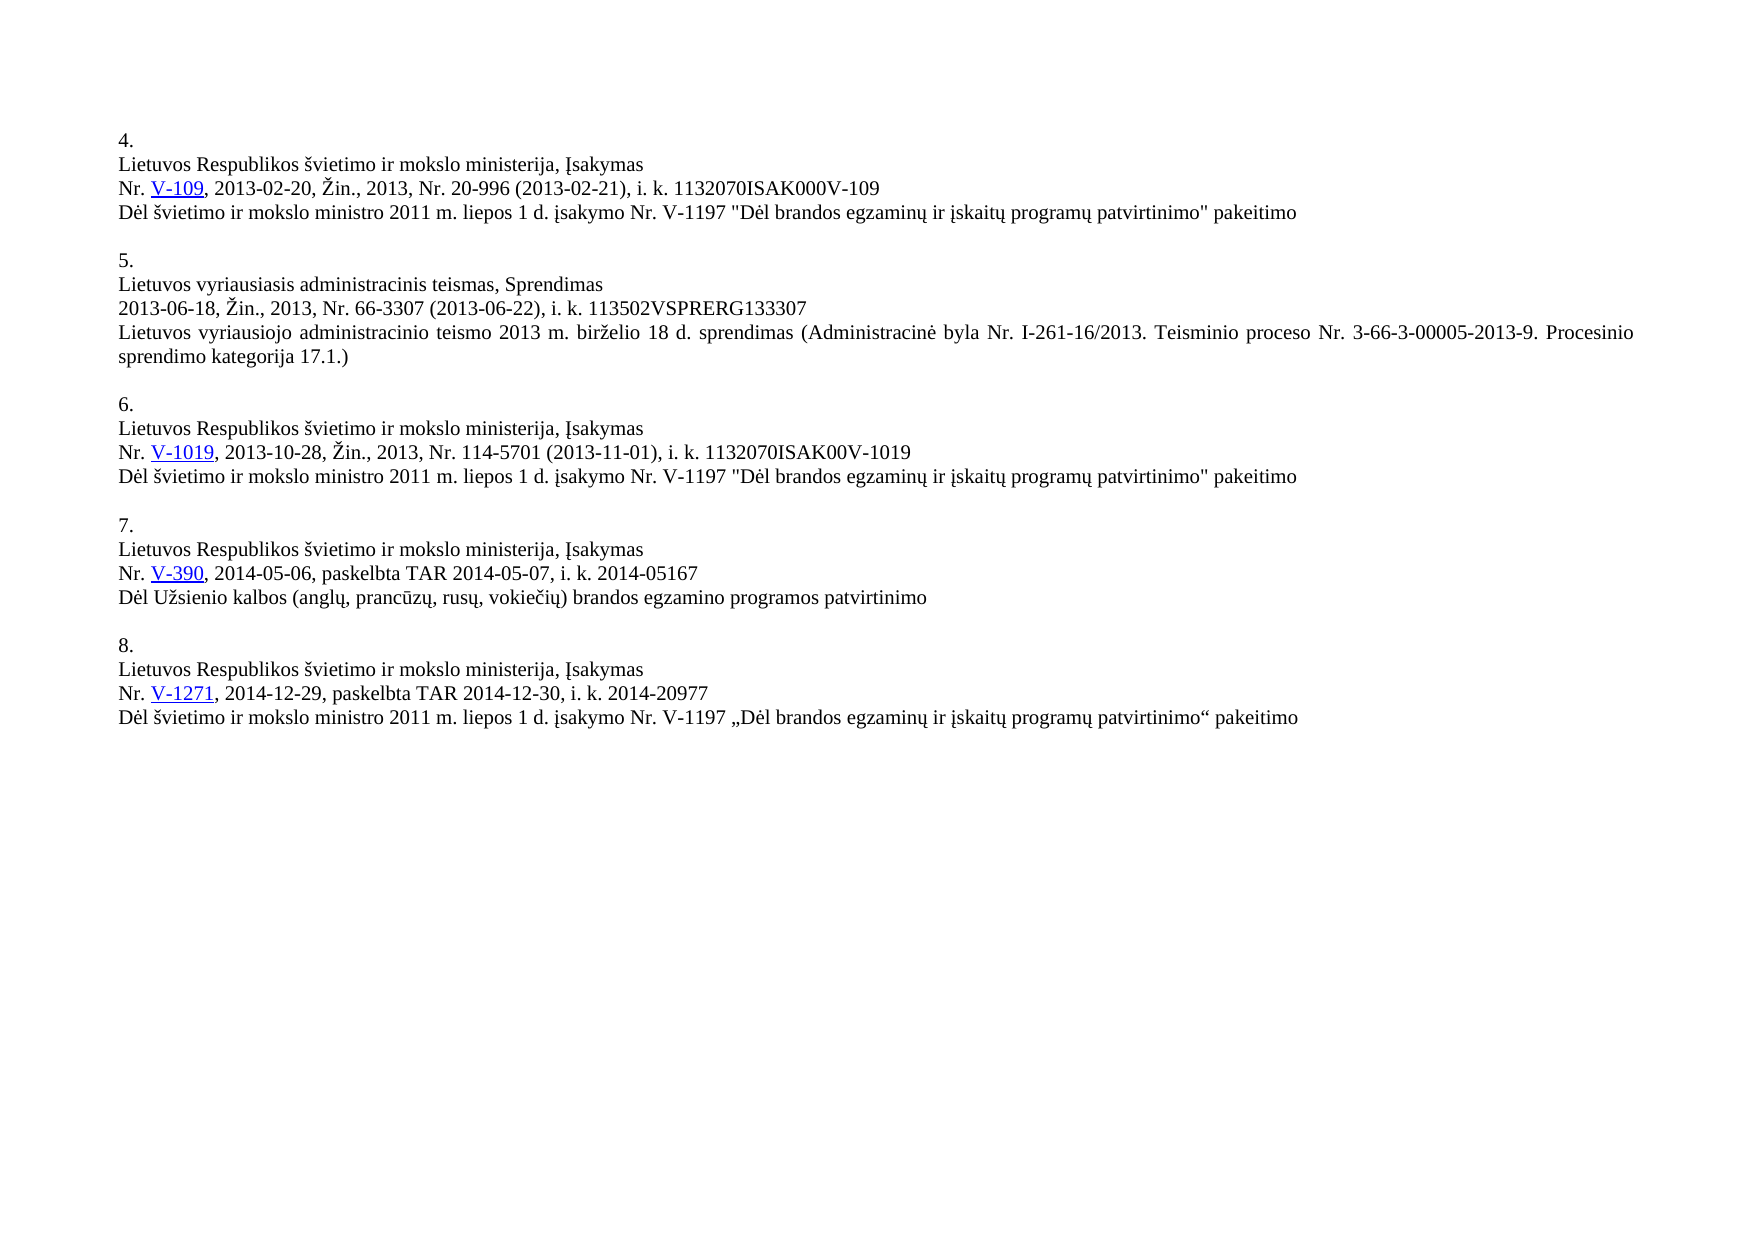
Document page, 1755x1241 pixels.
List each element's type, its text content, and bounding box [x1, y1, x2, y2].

text Dėl Užsienio kalbos (anglų, prancūzų, rusų, vokiečių) brandos egzamino programos patvirtinimo [118, 585, 1636, 609]
text Lietuvos vyriausiasis administracinis teismas, Sprendimas [118, 272, 1636, 296]
text Dėl švietimo ir mokslo ministro 2011 m. liepos 1 d. įsakymo Nr. V-1197 "Dėl brandos egzaminų ir įskaitų programų patvirtinimo" pakeitimo [118, 464, 1636, 488]
text 2013-06-18, Žin., 2013, Nr. 66-3307 (2013-06-22), i. k. 113502VSPRERG133307 [118, 296, 1636, 320]
text Lietuvos Respublikos švietimo ir mokslo ministerija, Įsakymas [118, 152, 1636, 176]
text 6. [118, 392, 1636, 416]
text 5. [118, 248, 1636, 272]
text Lietuvos vyriausiojo administracinio teismo 2013 m. birželio 18 d. sprendimas (Administracinė byla Nr. I-261-16/2013. Teisminio proceso Nr. 3-66-3-00005-2013-9. Procesinio sprendimo kategorija 17.1.) [118, 320, 1636, 368]
text Lietuvos Respublikos švietimo ir mokslo ministerija, Įsakymas [118, 657, 1636, 681]
text Dėl švietimo ir mokslo ministro 2011 m. liepos 1 d. įsakymo Nr. V-1197 "Dėl brandos egzaminų ir įskaitų programų patvirtinimo" pakeitimo [118, 200, 1636, 224]
text Lietuvos Respublikos švietimo ir mokslo ministerija, Įsakymas [118, 537, 1636, 561]
text 8. [118, 633, 1636, 657]
text Nr. V-1019, 2013-10-28, Žin., 2013, Nr. 114-5701 (2013-11-01), i. k. 1132070ISAK00V-1019 [118, 440, 1636, 464]
text Dėl švietimo ir mokslo ministro 2011 m. liepos 1 d. įsakymo Nr. V-1197 „Dėl brandos egzaminų ir įskaitų programų patvirtinimo“ pakeitimo [118, 705, 1636, 729]
text Nr. V-390, 2014-05-06, paskelbta TAR 2014-05-07, i. k. 2014-05167 [118, 561, 1636, 585]
text 7. [118, 512, 1636, 537]
text Lietuvos Respublikos švietimo ir mokslo ministerija, Įsakymas [118, 416, 1636, 440]
text 4. [118, 127, 1636, 152]
text Nr. V-1271, 2014-12-29, paskelbta TAR 2014-12-30, i. k. 2014-20977 [118, 681, 1636, 705]
text Nr. V-109, 2013-02-20, Žin., 2013, Nr. 20-996 (2013-02-21), i. k. 1132070ISAK000V-109 [118, 176, 1636, 200]
